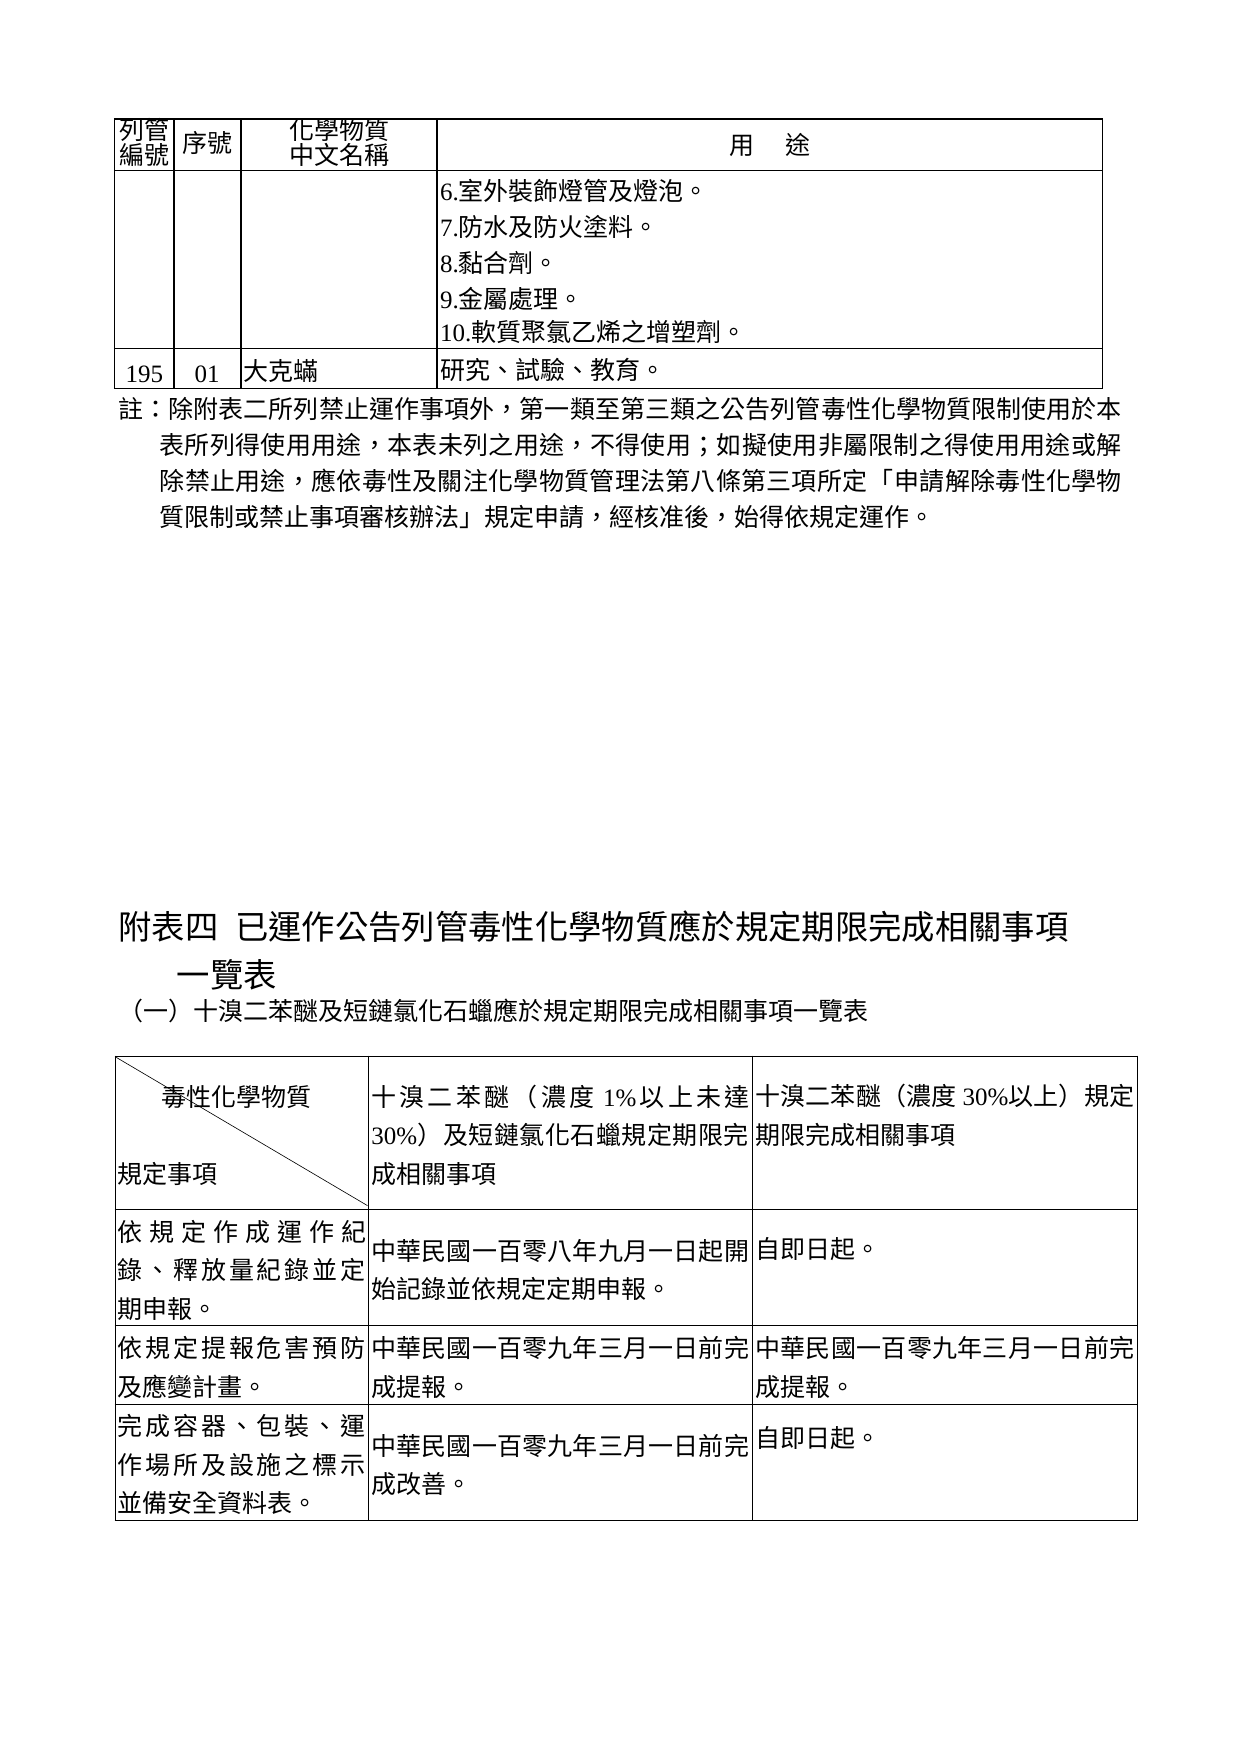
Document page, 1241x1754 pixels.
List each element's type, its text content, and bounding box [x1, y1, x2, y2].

table_header 序號 [175, 120, 240, 170]
table_header 毒性化學物質 規定事項 [118, 1057, 368, 1204]
table_cell 中華民國一百零九年三月一日前完成改善。 [369, 1405, 752, 1520]
table_cell 依規定作成運作紀錄、釋放量紀錄並定期申報。 [116, 1210, 368, 1325]
table_header 列管編號 [115, 120, 173, 170]
text 一覽表 [118, 949, 1122, 997]
table_cell [242, 171, 436, 347]
table_cell 依規定提報危害預防及應變計畫。 [116, 1326, 368, 1403]
table_header 用途 [438, 120, 1102, 170]
table_cell 研究、試驗、教育。 [438, 349, 1102, 388]
table_cell 195 [115, 349, 173, 388]
text （一）十溴二苯醚及短鏈氯化石蠟應於規定期限完成相關事項一覽表 [118, 997, 1122, 1026]
table_cell [115, 171, 173, 347]
table_cell 完成容器、包裝、運作場所及設施之標示並備安全資料表。 [116, 1405, 368, 1520]
table_cell 6.室外裝飾燈管及燈泡。 7.防水及防火塗料。 8.黏合劑。 9.金屬處理。 10.軟質聚氯乙烯之增塑劑。 [438, 171, 1102, 347]
table_header 化學物質 中文名稱 [242, 120, 436, 170]
table_cell 中華民國一百零九年三月一日前完成提報。 [369, 1326, 752, 1403]
table_header 十溴二苯醚（濃度1%以上未達30%）及短鏈氯化石蠟規定期限完成相關事項 [369, 1057, 752, 1209]
table_cell 中華民國一百零九年三月一日前完成提報。 [753, 1326, 1137, 1403]
table_cell 大克蟎 [242, 349, 436, 388]
table_cell [175, 171, 240, 347]
table_header 毒性化學物質 規定事項 [116, 1059, 368, 1209]
table_header 十溴二苯醚（濃度30%以上）規定期限完成相關事項 [753, 1057, 1137, 1209]
table_cell 自即日起。 [753, 1405, 1137, 1520]
text 附表四 已運作公告列管毒性化學物質應於規定期限完成相關事項 [118, 901, 1122, 949]
table_cell 01 [175, 349, 240, 388]
text 註：除附表二所列禁止運作事項外，第一類至第三類之公告列管毒性化學物質限制使用於本表所列得使用用途，本表未列之用途，不得使用；如擬使用非屬限制之得使用用途或解除禁止用途，應依毒性及關注化學物質管理法第八條第三項所定「申請解除毒性化學物質限制或禁止事項審核辦法」規定申請，經核准後，始得依規定運作。 [118, 389, 1122, 534]
table_cell 中華民國一百零八年九月一日起開始記錄並依規定定期申報。 [369, 1210, 752, 1325]
table_cell 自即日起。 [753, 1210, 1137, 1325]
